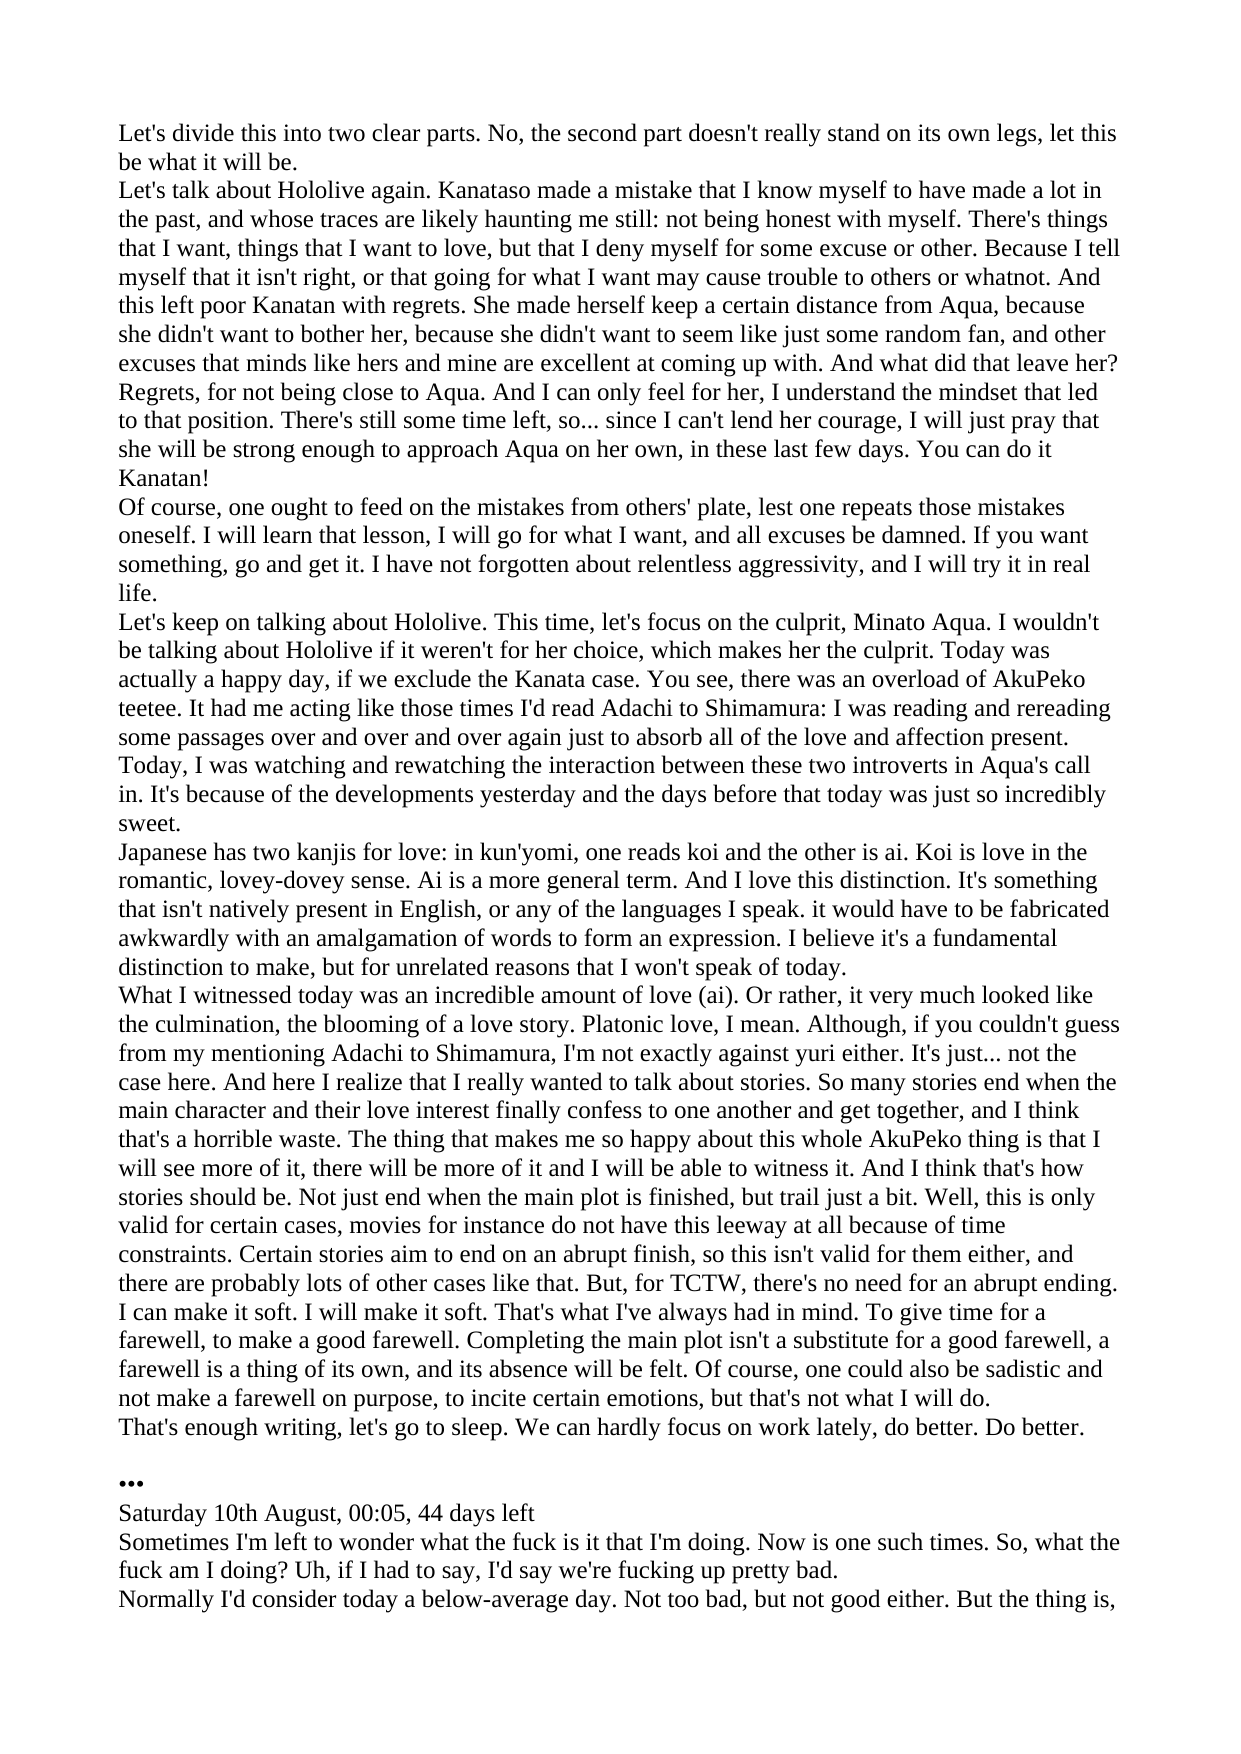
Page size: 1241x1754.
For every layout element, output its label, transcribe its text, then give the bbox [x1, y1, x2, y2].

text ••• [118, 1469, 1122, 1498]
text Of course, one ought to feed on the mistakes from others' plate, lest one repeats those mistakes oneself. I will learn that lesson, I will go for what I want, and all excuses be damned. If you want something, go and get it. I have not forgotten about relentless aggressivity, and I will try it in real life. [118, 492, 1122, 607]
text Let's keep on talking about Hololive. This time, let's focus on the culprit, Minato Aqua. I wouldn't be talking about Hololive if it weren't for her choice, which makes her the culprit. Today was actually a happy day, if we exclude the Kanata case. You see, there was an overload of AkuPeko teetee. It had me acting like those times I'd read Adachi to Shimamura: I was reading and rereading some passages over and over and over again just to absorb all of the love and affection present. Today, I was watching and rewatching the interaction between these two introverts in Aqua's call in. It's because of the developments yesterday and the days before that today was just so incredibly sweet. [118, 607, 1122, 837]
text Normally I'd consider today a below-average day. Not too bad, but not good either. But the thing is, [118, 1584, 1122, 1613]
text That's enough writing, let's go to sleep. We can hardly focus on work lately, do better. Do better. [118, 1412, 1122, 1441]
text What I witnessed today was an incredible amount of love (ai). Or rather, it very much looked like the culmination, the blooming of a love story. Platonic love, I mean. Although, if you couldn't guess from my mentioning Adachi to Shimamura, I'm not exactly against yuri either. It's just... not the case here. And here I realize that I really wanted to talk about stories. So many stories end when the main character and their love interest finally confess to one another and get together, and I think that's a horrible waste. The thing that makes me so happy about this whole AkuPeko thing is that I will see more of it, there will be more of it and I will be able to witness it. And I think that's how stories should be. Not just end when the main plot is finished, but trail just a bit. Well, this is only valid for certain cases, movies for instance do not have this leeway at all because of time constraints. Certain stories aim to end on an abrupt finish, so this isn't valid for them either, and there are probably lots of other cases like that. But, for TCTW, there's no need for an abrupt ending. I can make it soft. I will make it soft. That's what I've always had in mind. To give time for a farewell, to make a good farewell. Completing the main plot isn't a substitute for a good farewell, a farewell is a thing of its own, and its absence will be felt. Of course, one could also be sadistic and not make a farewell on purpose, to incite certain emotions, but that's not what I will do. [118, 981, 1122, 1412]
text Saturday 10th August, 00:05, 44 days left [118, 1498, 1122, 1527]
text Japanese has two kanjis for love: in kun'yomi, one reads koi and the other is ai. Koi is love in the romantic, lovey-dovey sense. Ai is a more general term. And I love this distinction. It's something that isn't natively present in English, or any of the languages I speak. it would have to be fabricated awkwardly with an amalgamation of words to form an expression. I believe it's a fundamental distinction to make, but for unrelated reasons that I won't speak of today. [118, 837, 1122, 981]
text Sometimes I'm left to wonder what the fuck is it that I'm doing. Now is one such times. So, what the fuck am I doing? Uh, if I had to say, I'd say we're fucking up pretty bad. [118, 1527, 1122, 1584]
text Let's divide this into two clear parts. No, the second part doesn't really stand on its own legs, let this be what it will be. [118, 118, 1122, 176]
text Let's talk about Hololive again. Kanataso made a mistake that I know myself to have made a lot in the past, and whose traces are likely haunting me still: not being honest with myself. There's things that I want, things that I want to love, but that I deny myself for some excuse or other. Because I tell myself that it isn't right, or that going for what I want may cause trouble to others or whatnot. And this left poor Kanatan with regrets. She made herself keep a certain distance from Aqua, because she didn't want to bother her, because she didn't want to seem like just some random fan, and other excuses that minds like hers and mine are excellent at coming up with. And what did that leave her? Regrets, for not being close to Aqua. And I can only feel for her, I understand the mindset that led to that position. There's still some time left, so... since I can't lend her courage, I will just pray that she will be strong enough to approach Aqua on her own, in these last few days. You can do it Kanatan! [118, 176, 1122, 492]
